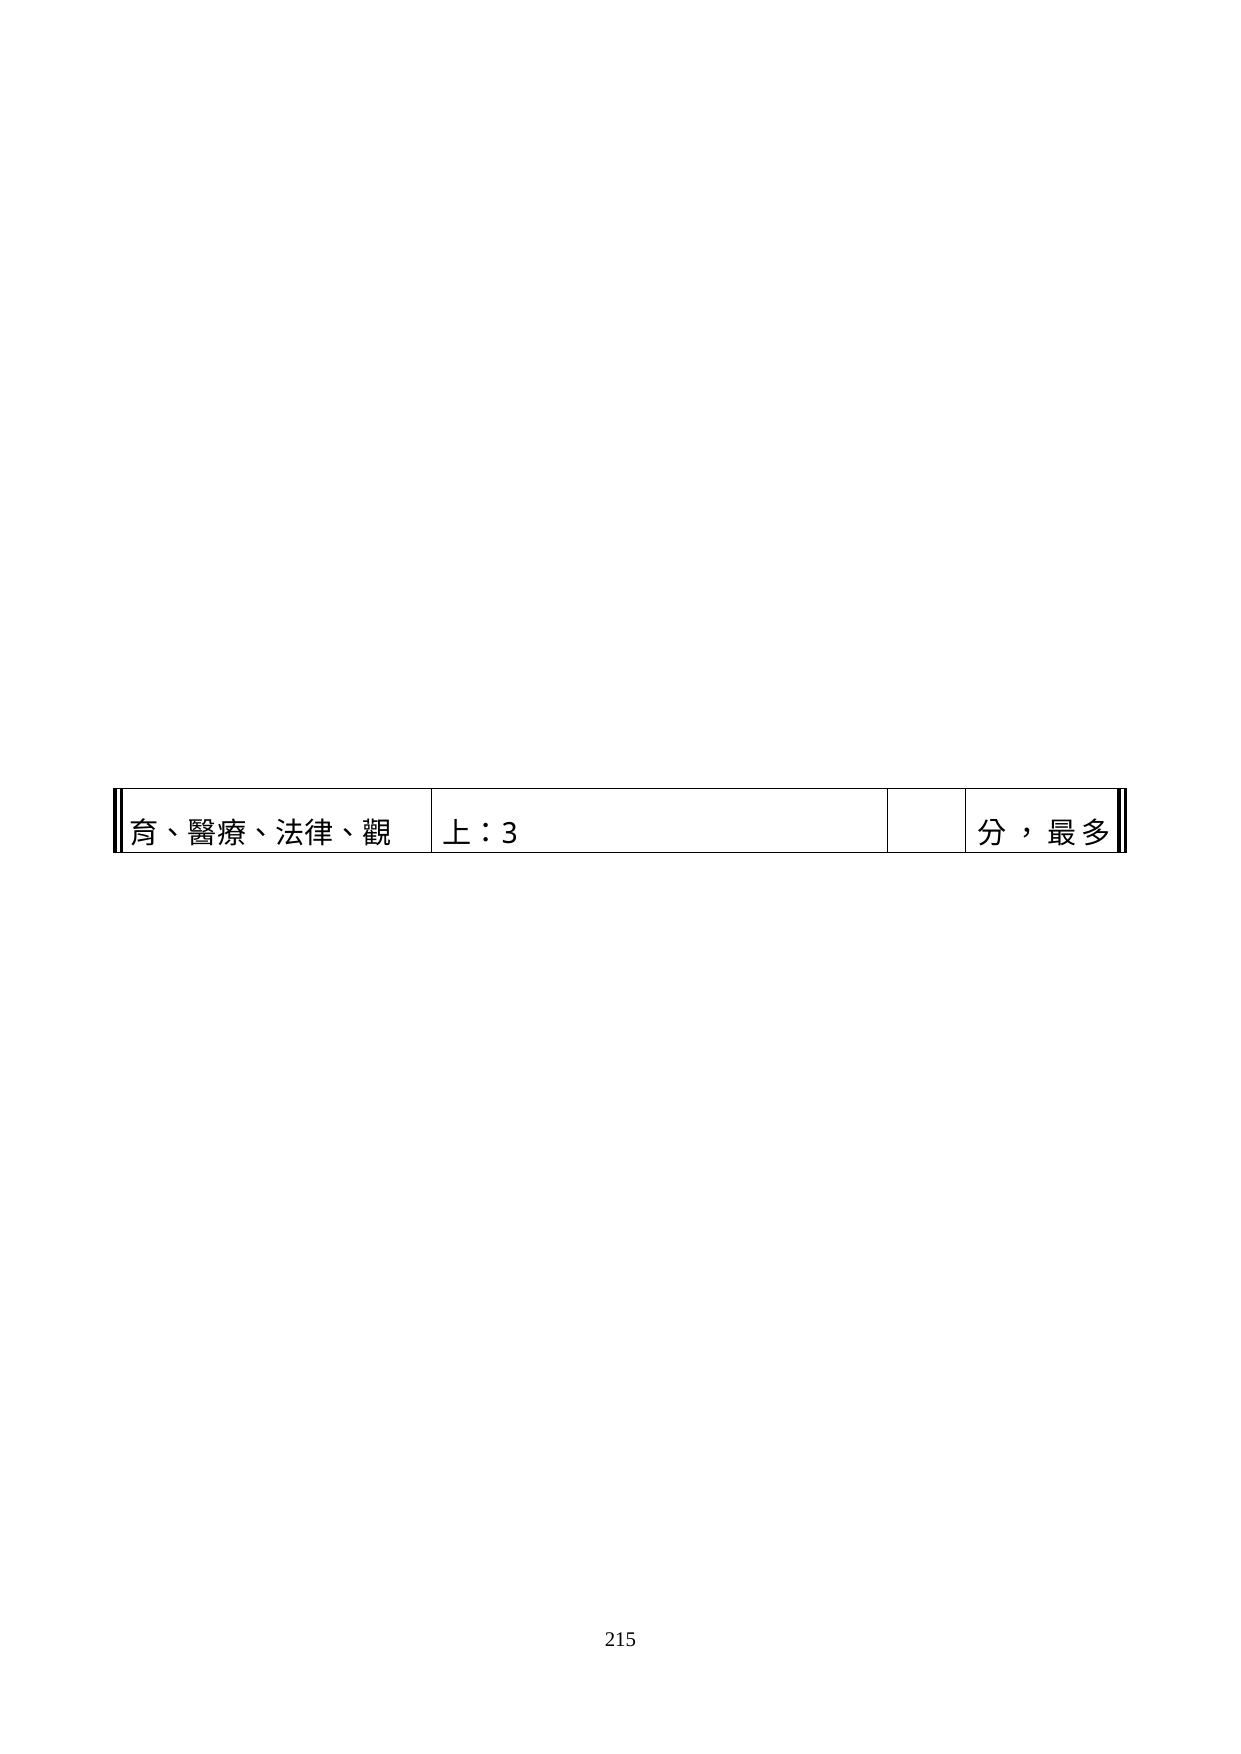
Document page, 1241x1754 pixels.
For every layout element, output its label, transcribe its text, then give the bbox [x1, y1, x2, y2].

table_cell [888, 789, 965, 852]
table_cell 上：3 [432, 789, 887, 852]
table_cell 育、醫療、法律、觀 [123, 789, 431, 852]
table_cell 分，最多 [966, 789, 1117, 852]
